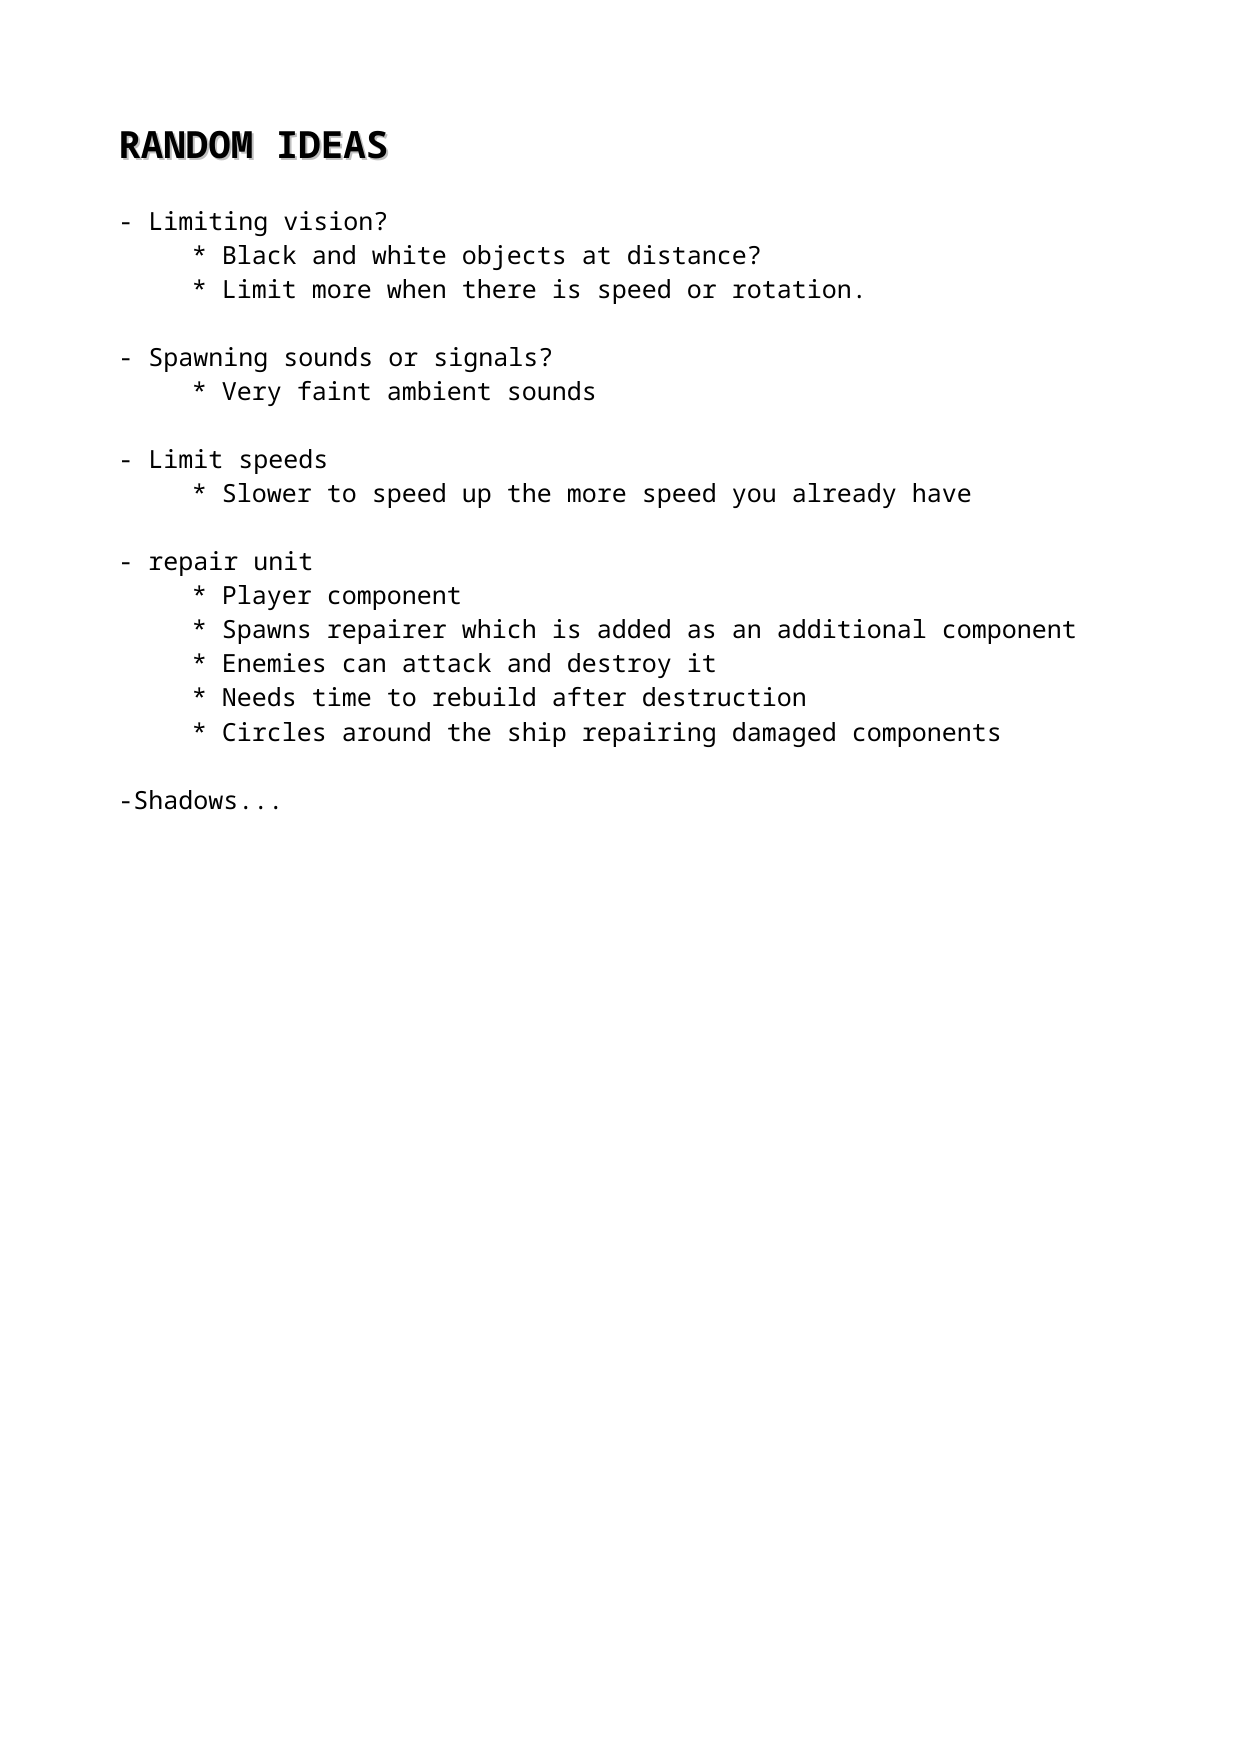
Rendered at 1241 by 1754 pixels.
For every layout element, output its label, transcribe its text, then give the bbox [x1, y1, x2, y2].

text * Circles around the ship repairing damaged components [118, 714, 1122, 748]
text - repair unit [118, 544, 1122, 578]
text * Enemies can attack and destroy it [118, 646, 1122, 680]
text * Black and white objects at distance? [118, 237, 1122, 271]
text - Limiting vision? [118, 203, 1122, 237]
text - Spawning sounds or signals? [118, 339, 1122, 373]
text -Shadows... [118, 782, 1122, 816]
text RANDOM IDEAS [118, 118, 1122, 169]
text * Spawns repairer which is added as an additional component [118, 612, 1122, 646]
text * Player component [118, 578, 1122, 612]
text * Very faint ambient sounds [118, 373, 1122, 408]
text * Limit more when there is speed or rotation. [118, 271, 1122, 305]
text * Needs time to rebuild after destruction [118, 680, 1122, 714]
text - Limit speeds [118, 442, 1122, 476]
text * Slower to speed up the more speed you already have [118, 476, 1122, 510]
